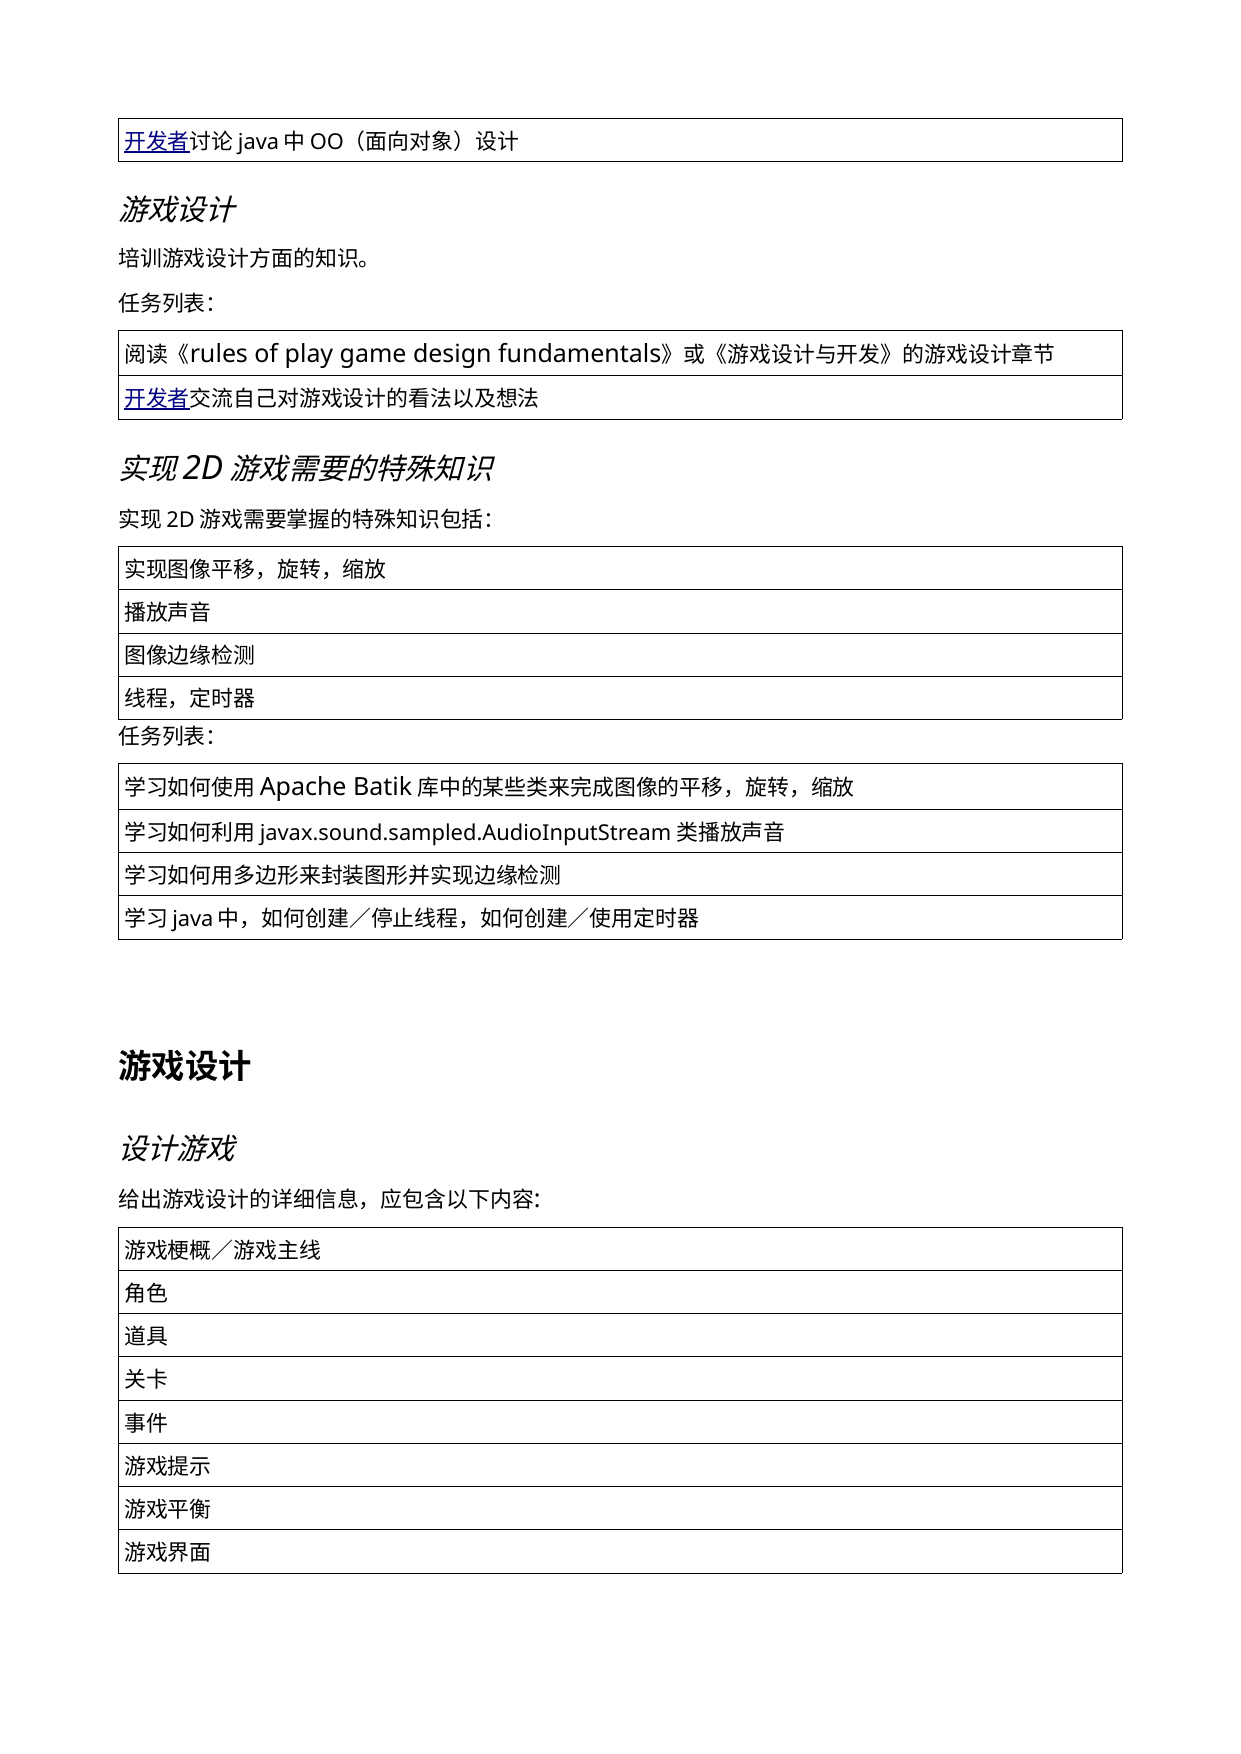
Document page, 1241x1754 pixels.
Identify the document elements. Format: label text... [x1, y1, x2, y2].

table_header 游戏梗概／游戏主线 [119, 1228, 1122, 1270]
table_cell 开发者讨论java中OO（面向对象）设计 [119, 119, 1122, 161]
table_cell 游戏提示 [119, 1444, 1122, 1486]
table_header 实现图像平移，旋转，缩放 [119, 547, 1122, 589]
text 实现2D游戏需要掌握的特殊知识包括： [118, 502, 1122, 533]
table_cell 游戏界面 [119, 1530, 1122, 1573]
text 给出游戏设计的详细信息，应包含以下内容: [118, 1180, 1122, 1214]
text 任务列表： [118, 286, 1122, 317]
table_cell 关卡 [119, 1357, 1122, 1400]
subtitle 游戏设计 [118, 187, 1122, 229]
subtitle 设计游戏 [118, 1125, 1122, 1168]
table_cell 学习java中，如何创建／停止线程，如何创建／使用定时器 [119, 896, 1122, 939]
table_cell 线程，定时器 [119, 677, 1122, 719]
text 培训游戏设计方面的知识。 [118, 241, 1122, 273]
text 任务列表： [118, 720, 1122, 751]
table_cell 游戏平衡 [119, 1487, 1122, 1529]
table_cell 角色 [119, 1271, 1122, 1313]
subtitle 游戏设计 [118, 1040, 1122, 1088]
table_cell 学习如何用多边形来封装图形并实现边缘检测 [119, 853, 1122, 895]
table_cell 道具 [119, 1314, 1122, 1356]
table_header 学习如何使用Apache Batik库中的某些类来完成图像的平移，旋转，缩放 [119, 764, 1122, 809]
table_cell 播放声音 [119, 590, 1122, 632]
table_header 阅读《rules of play game design fundamentals》或《游戏设计与开发》的游戏设计章节 [119, 331, 1122, 375]
table_cell 学习如何利用javax.sound.sampled.AudioInputStream类播放声音 [119, 810, 1122, 852]
subtitle 实现2D游戏需要的特殊知识 [118, 444, 1122, 489]
table_cell 事件 [119, 1401, 1122, 1443]
table_cell 开发者交流自己对游戏设计的看法以及想法 [119, 376, 1122, 419]
table_cell 图像边缘检测 [119, 634, 1122, 676]
